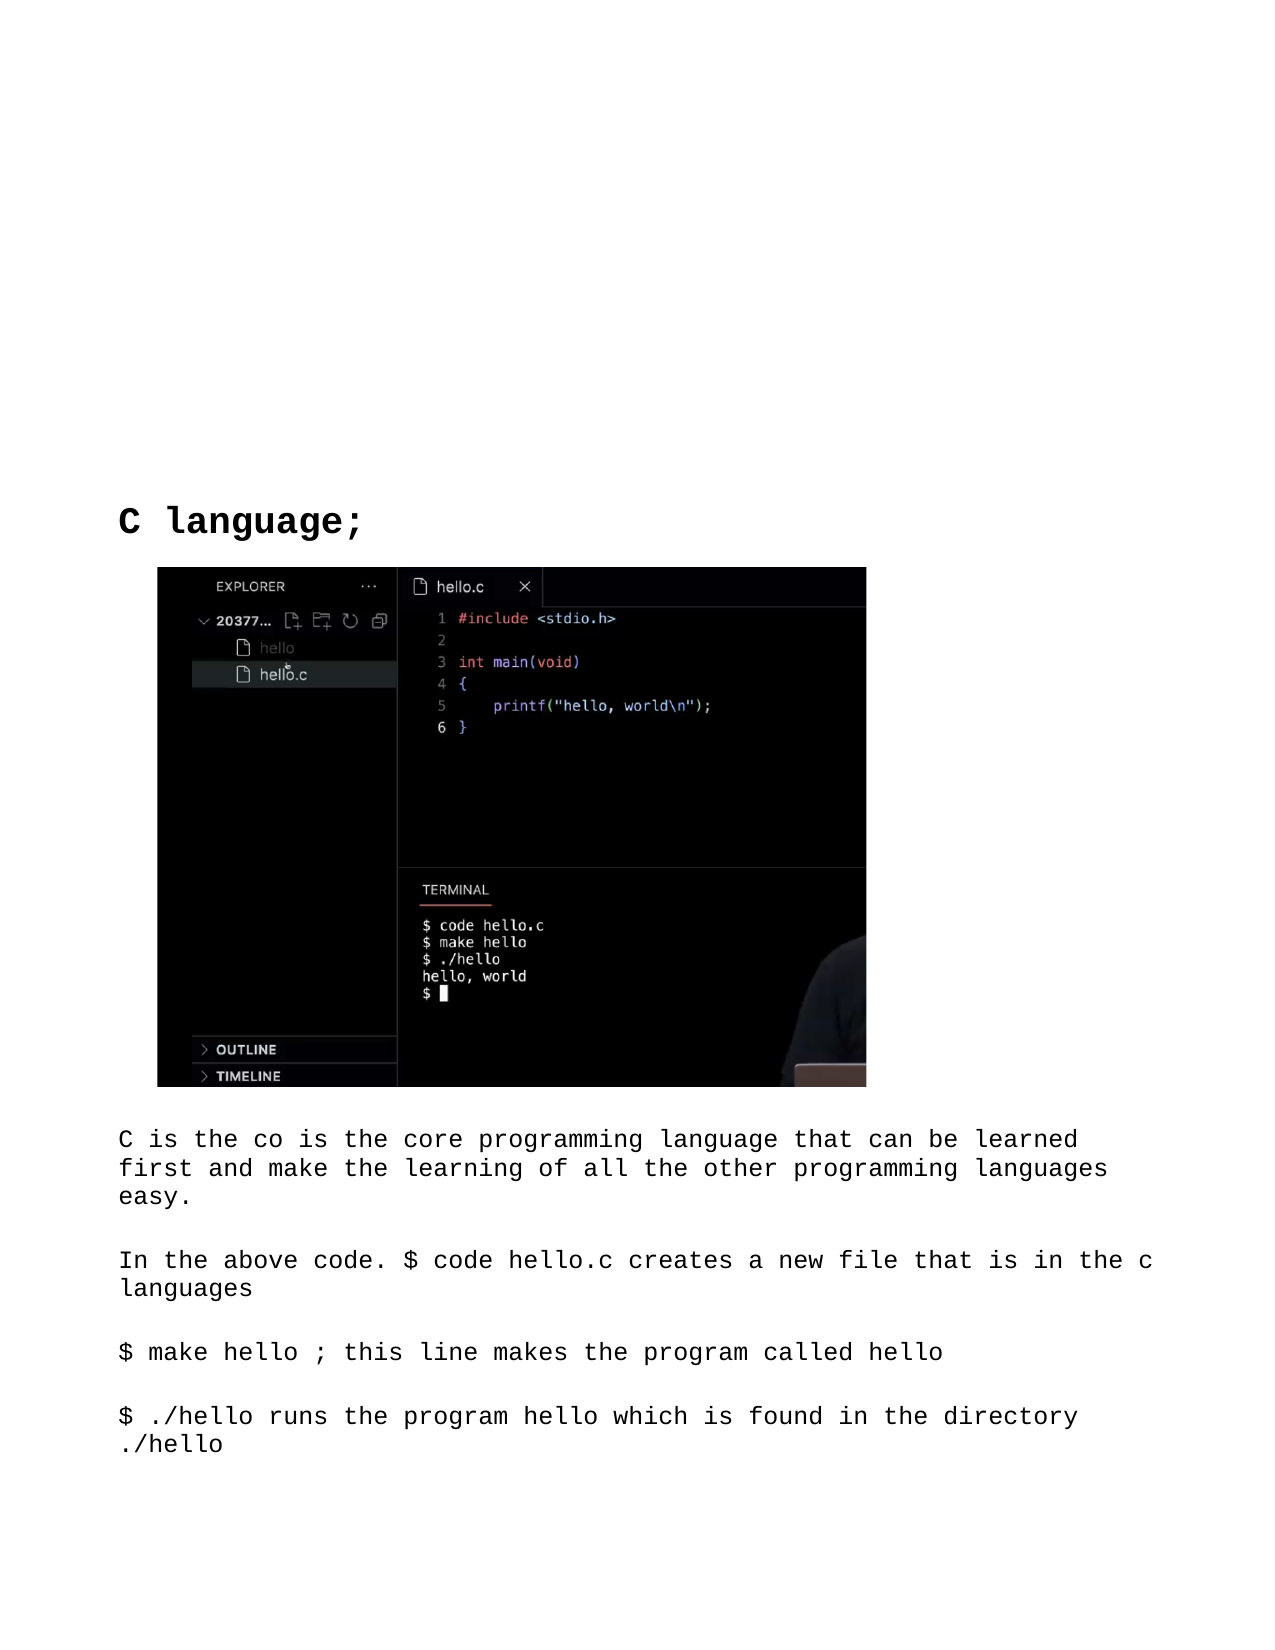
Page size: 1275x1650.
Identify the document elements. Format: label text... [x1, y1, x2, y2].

text In the above code. $ code hello.c creates a new file that is in the c languages [118, 1247, 1157, 1304]
text $ ./hello runs the program hello which is found in the directory ./hello [118, 1404, 1157, 1460]
text C is the co is the core programming language that can be learned first and make the learning of all the other programming languages easy. [118, 1127, 1157, 1212]
text $ make hello ; this line makes the program called hello [118, 1340, 1157, 1368]
picture [157, 567, 867, 1087]
text C language; [118, 502, 1157, 544]
